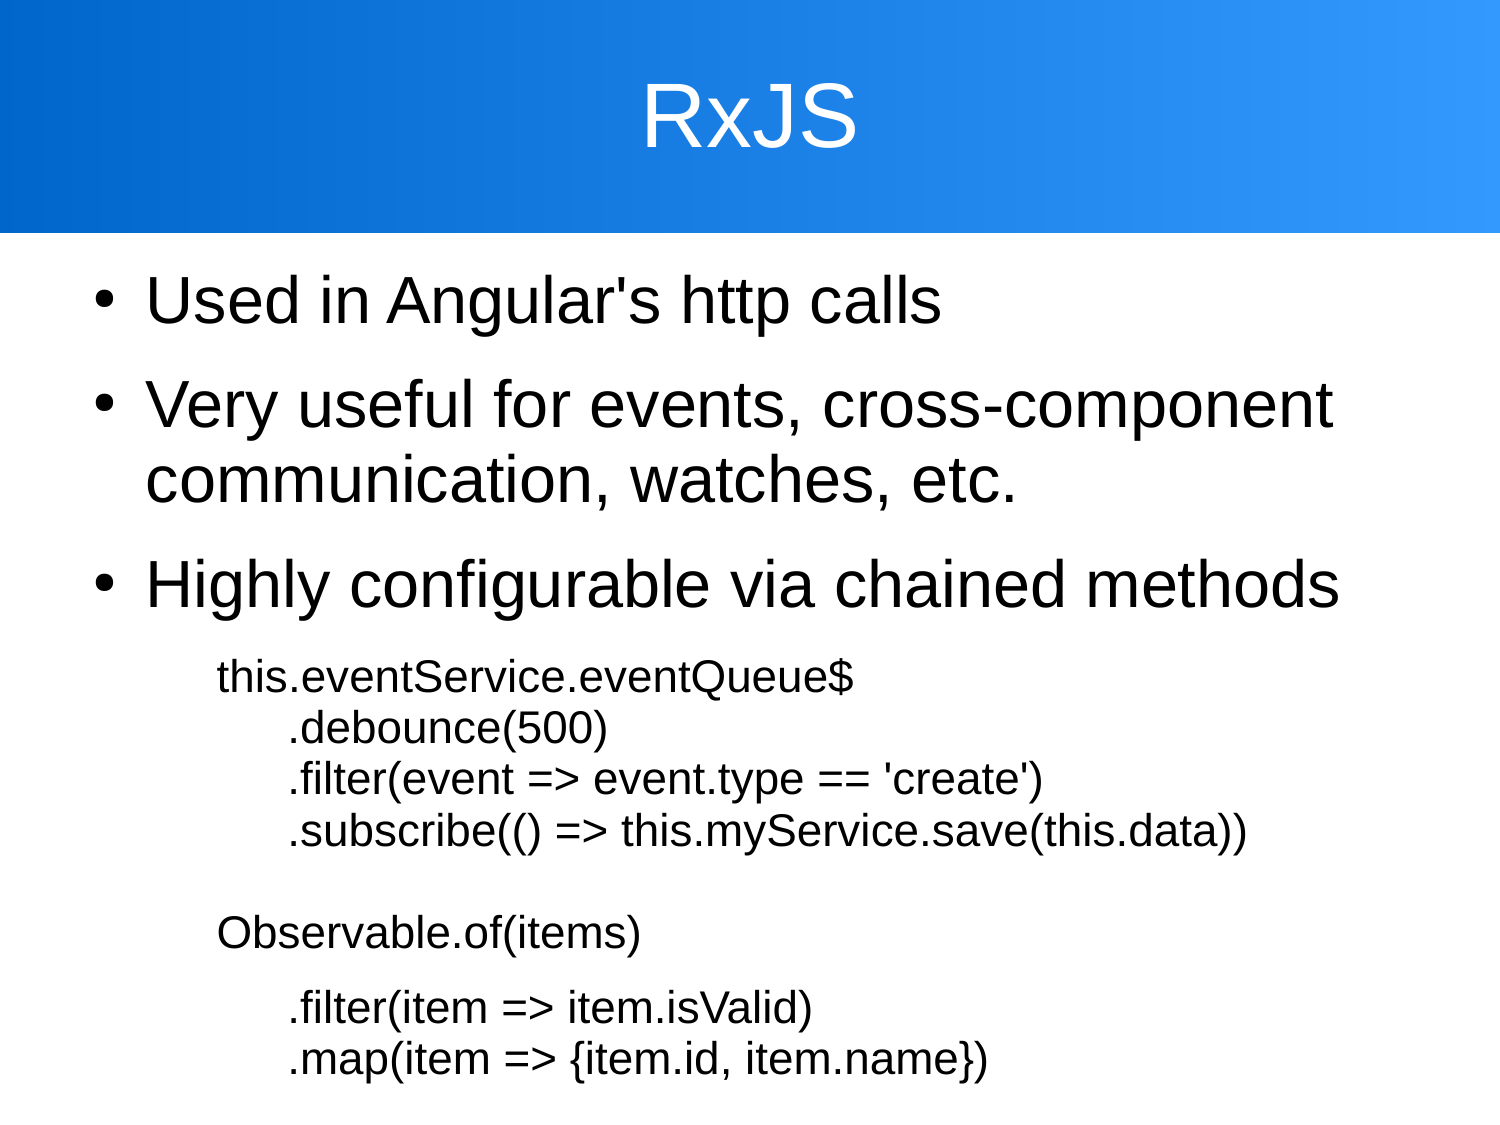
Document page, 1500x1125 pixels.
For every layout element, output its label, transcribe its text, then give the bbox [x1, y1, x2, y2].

list Used in Angular's http calls Very useful for events, cross-component communication, watches, etc. Highly configurable via chained methods this.eventService.eventQueue$ .debounce(500) .filter(event => event.type == 'create') .subscribe(() => this.myService.save(this.data)) Observable.of(items) .filter(item => item.isValid) .map(item => {item.id, item.name}) [75, 263, 1425, 1083]
title RxJS [0, 0, 1500, 233]
